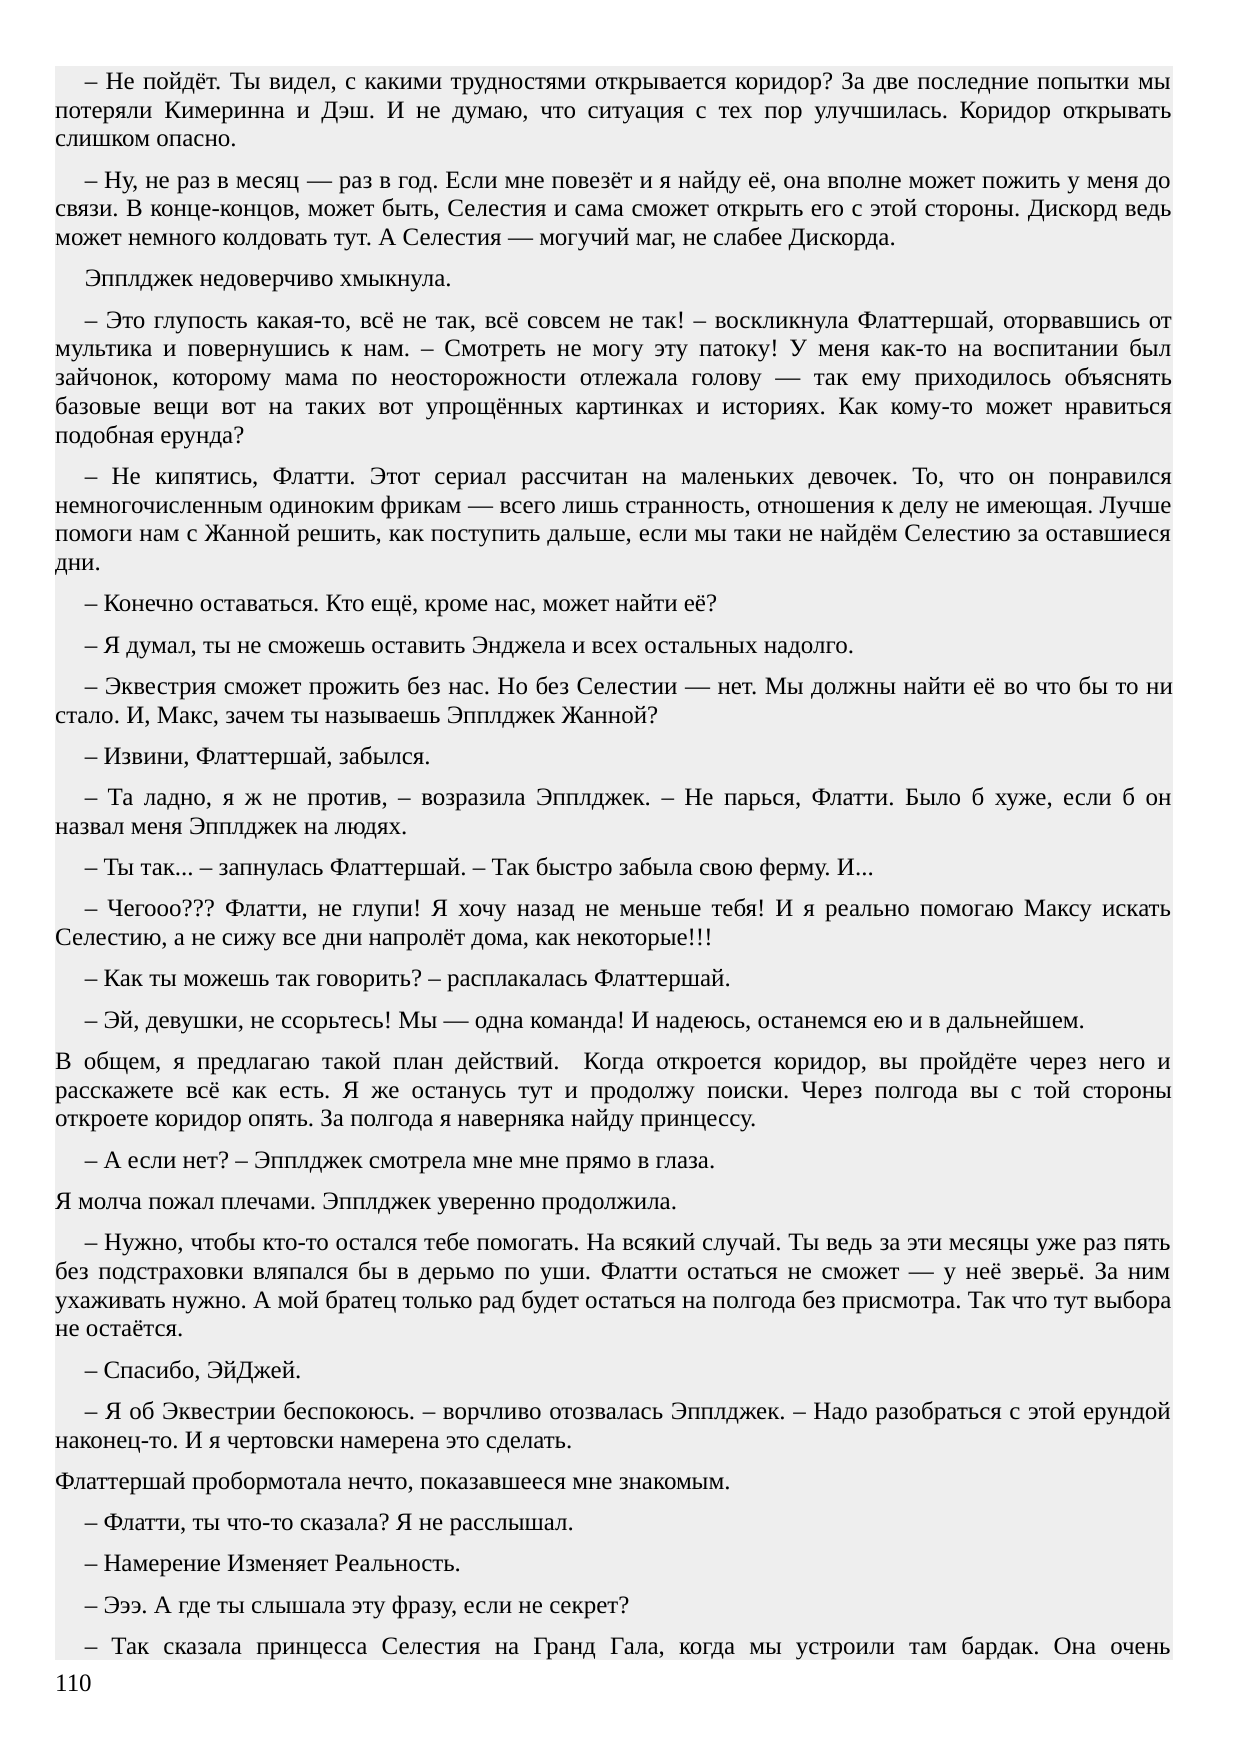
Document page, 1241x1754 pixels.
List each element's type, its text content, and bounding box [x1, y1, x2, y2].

text – Ты так... – запнулась Флаттершай. – Так быстро забыла свою ферму. И... [55, 852, 1173, 881]
text – Флатти, ты что-то сказала? Я не расслышал. [55, 1507, 1173, 1536]
text – Так сказала принцесса Селестия на Гранд Гала, когда мы устроили там бардак. Она очень [55, 1631, 1173, 1660]
text – Чегооо??? Флатти, не глупи! Я хочу назад не меньше тебя! И я реально помогаю Максу искать Селестию, а не сижу все дни напролёт дома, как некоторые!!! [55, 893, 1173, 951]
text – Эй, девушки, не ссорьтесь! Мы — одна команда! И надеюсь, останемся ею и в дальнейшем. [55, 1005, 1173, 1033]
text – Эквестрия сможет прожить без нас. Но без Селестии — нет. Мы должны найти её во что бы то ни стало. И, Макс, зачем ты называешь Эпплджек Жанной? [55, 671, 1173, 728]
text – Не кипятись, Флатти. Этот сериал рассчитан на маленьких девочек. То, что он понравился немногочисленным одиноким фрикам — всего лишь странность, отношения к делу не имеющая. Лучше помоги нам с Жанной решить, как поступить дальше, если мы таки не найдём Селестию за оставшиеся дни. [55, 461, 1173, 576]
text – Конечно оставаться. Кто ещё, кроме нас, может найти её? [55, 588, 1173, 617]
list Флаттершай пробормотала нечто, показавшееся мне знакомым. [55, 1466, 1173, 1495]
text – Ну, не раз в месяц — раз в год. Если мне повезёт и я найду её, она вполне может пожить у меня до связи. В конце-концов, может быть, Селестия и сама сможет открыть его с этой стороны. Дискорд ведь может немного колдовать тут. А Селестия — могучий маг, не слабее Дискорда. [55, 165, 1173, 251]
text – Это глупость какая-то, всё не так, всё совсем не так! – воскликнула Флаттершай, оторвавшись от мультика и повернушись к нам. – Смотреть не могу эту патоку! У меня как-то на воспитании был зайчонок, которому мама по неосторожности отлежала голову — так ему приходилось объяснять базовые вещи вот на таких вот упрощённых картинках и историях. Как кому-то может нравиться подобная ерунда? [55, 305, 1173, 448]
text – Та ладно, я ж не против, – возразила Эпплджек. – Не парься, Флатти. Было б хуже, если б он назвал меня Эпплджек на людях. [55, 782, 1173, 840]
text – Спасибо, ЭйДжей. [55, 1355, 1173, 1383]
text – Я думал, ты не сможешь оставить Энджела и всех остальных надолго. [55, 630, 1173, 658]
text – А если нет? – Эпплджек смотрела мне мне прямо в глаза. [55, 1145, 1173, 1173]
text – Намерение Изменяет Реальность. [55, 1548, 1173, 1577]
text Эпплджек недоверчиво хмыкнула. [55, 263, 1173, 292]
text – Как ты можешь так говорить? – расплакалась Флаттершай. [55, 963, 1173, 992]
list Я молча пожал плечами. Эпплджек уверенно продолжила. [55, 1186, 1173, 1215]
text – Эээ. А где ты слышала эту фразу, если не секрет? [55, 1590, 1173, 1618]
text – Я об Эквестрии беспокоюсь. – ворчливо отозвалась Эпплджек. – Надо разобраться с этой ерундой наконец-то. И я чертовски намерена это сделать. [55, 1396, 1173, 1453]
list В общем, я предлагаю такой план действий. Когда откроется коридор, вы пройдёте через него и расскажете всё как есть. Я же останусь тут и продолжу поиски. Через полгода вы с той стороны откроете коридор опять. За полгода я наверняка найду принцессу. [55, 1046, 1173, 1132]
text – Нужно, чтобы кто-то остался тебе помогать. На всякий случай. Ты ведь за эти месяцы уже раз пять без подстраховки вляпался бы в дерьмо по уши. Флатти остаться не сможет — у неё зверьё. За ним ухаживать нужно. А мой братец только рад будет остаться на полгода без присмотра. Так что тут выбора не остаётся. [55, 1227, 1173, 1342]
text – Извини, Флаттершай, забылся. [55, 741, 1173, 770]
text – Не пойдёт. Ты видел, с какими трудностями открывается коридор? За две последние попытки мы потеряли Кимеринна и Дэш. И не думаю, что ситуация с тех пор улучшилась. Коридор открывать слишком опасно. [55, 66, 1173, 152]
